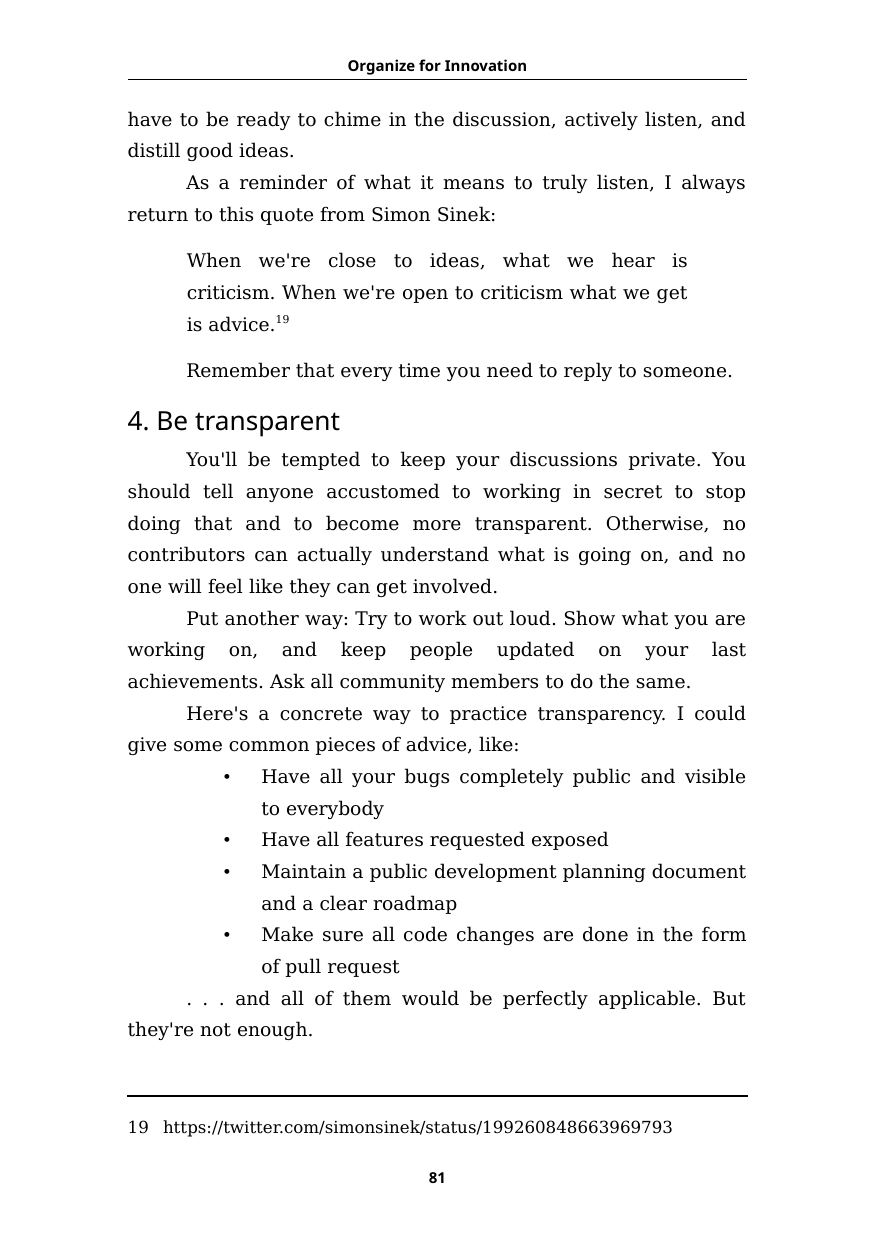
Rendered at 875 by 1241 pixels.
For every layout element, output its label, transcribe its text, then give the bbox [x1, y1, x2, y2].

list Make sure all code changes are done in the form of pull request [223, 924, 747, 978]
list Have all features requested exposed [223, 829, 747, 851]
text . . . and all of them would be perfectly applicable. But they're not enough. [127, 988, 747, 1041]
text When we're close to ideas, what we hear is criticism. When we're open to criticism what we get is advice. [187, 250, 688, 336]
text https://twitter.com/simonsinek/status/199260848663969793 [127, 1118, 747, 1138]
text As a reminder of what it means to truly listen, I always return to this quote from Simon Sinek: [127, 172, 747, 226]
subtitle 4. Be transparent [127, 407, 747, 437]
text Remember that every time you need to reply to someone. [127, 360, 747, 382]
text Put another way: Try to work out loud. Show what you are working on, and keep people updated on your last achievements. Ask all community members to do the same. [127, 608, 747, 693]
list Have all your bugs completely public and visible to everybody [223, 766, 747, 820]
text Here's a concrete way to practice transparency. I could give some common pieces of advice, like: [127, 703, 747, 756]
list Maintain a public development planning document and a clear roadmap [223, 861, 747, 915]
text have to be ready to chime in the discussion, actively listen, and distill good ideas. [127, 109, 747, 162]
text You'll be tempted to keep your discussions private. You should tell anyone accustomed to working in secret to stop doing that and to become more transparent. Otherwise, no contributors can actually understand what is going on, and no one will feel like they can get involved. [127, 449, 747, 598]
